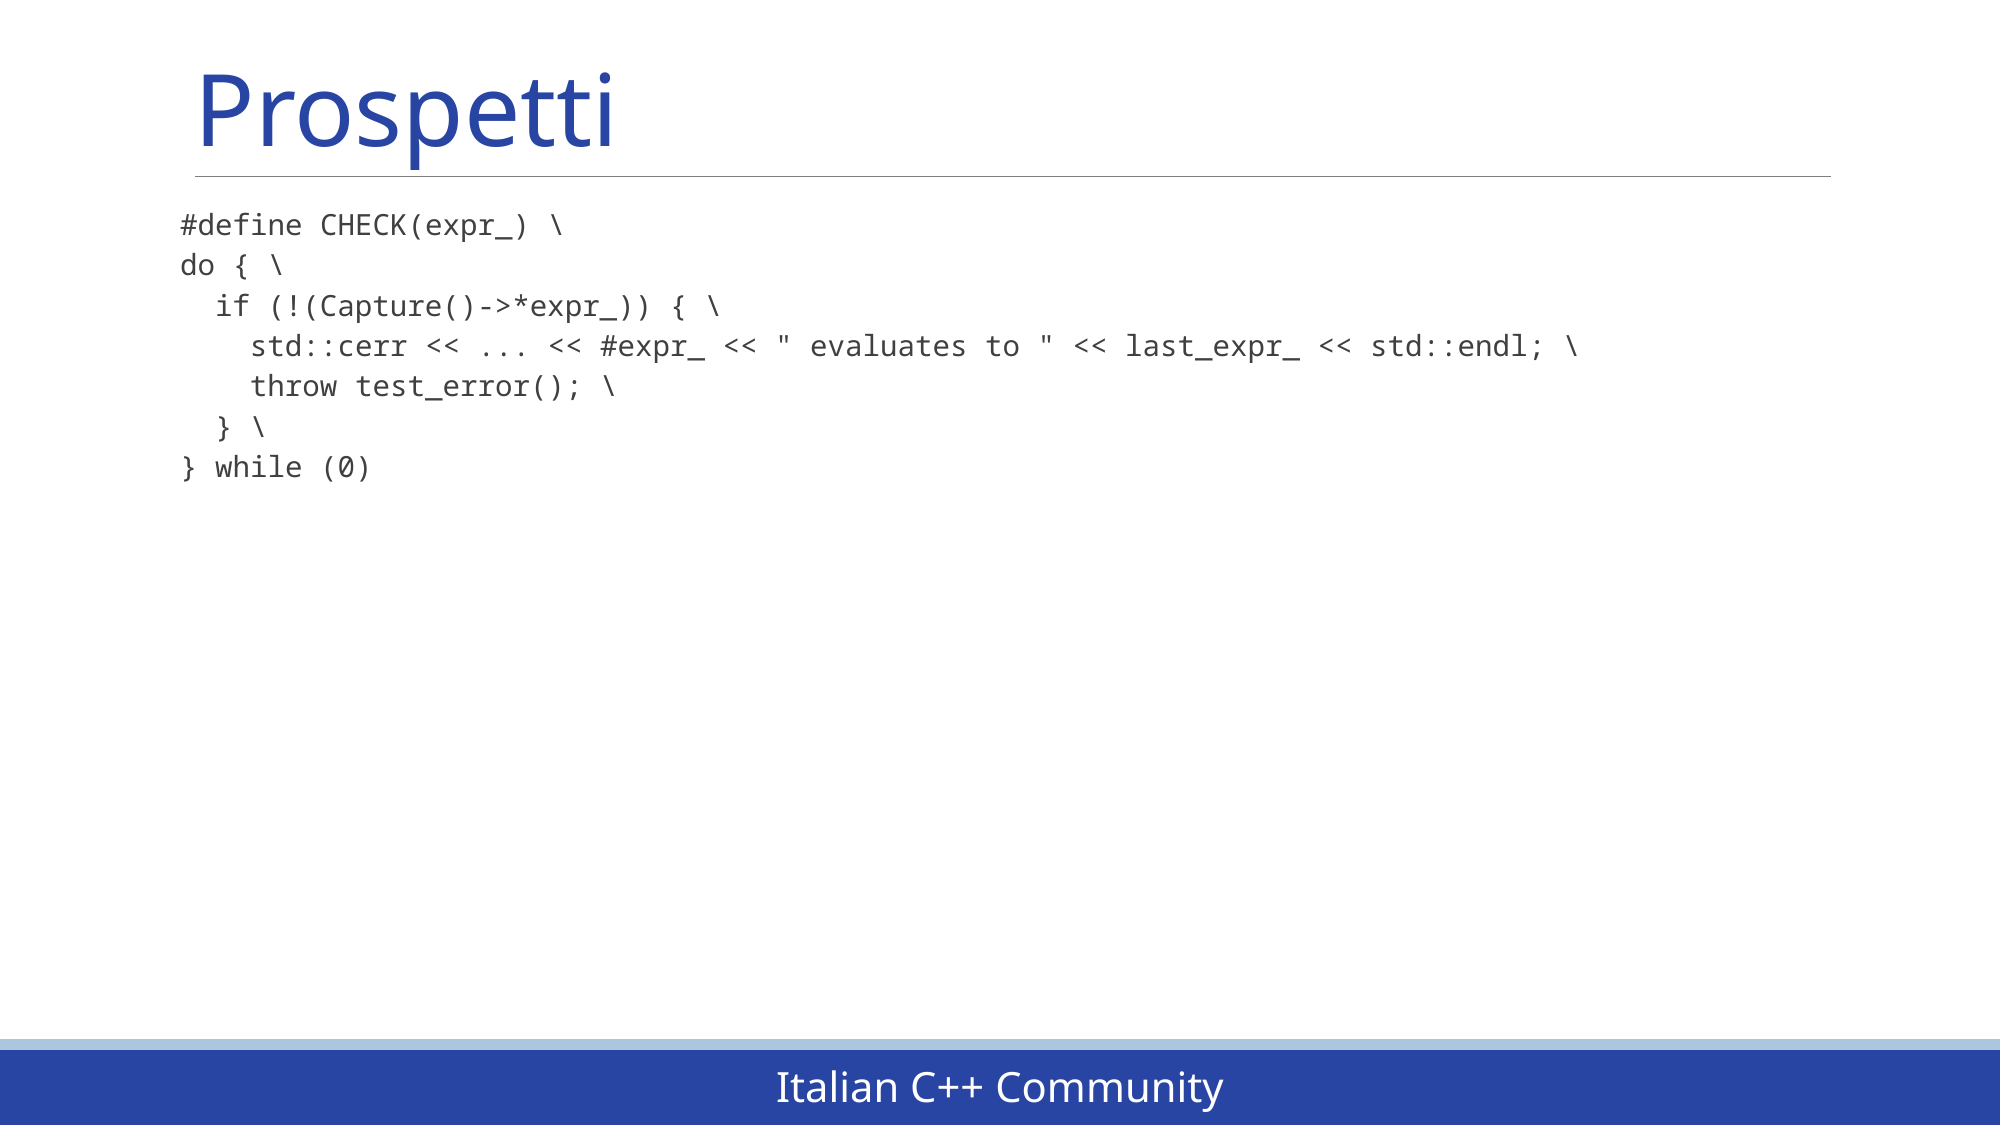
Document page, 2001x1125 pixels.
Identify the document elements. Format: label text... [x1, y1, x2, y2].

title Prospetti [179, 2, 1830, 175]
list #define CHECK(expr_) \ do { \ if (!(Capture()->*expr_)) { \ std::cerr << ... << #expr_ << " evaluates to " << last_expr_ << std::endl; \ throw test_error(); \ } \ } while (0) [179, 202, 1830, 1011]
